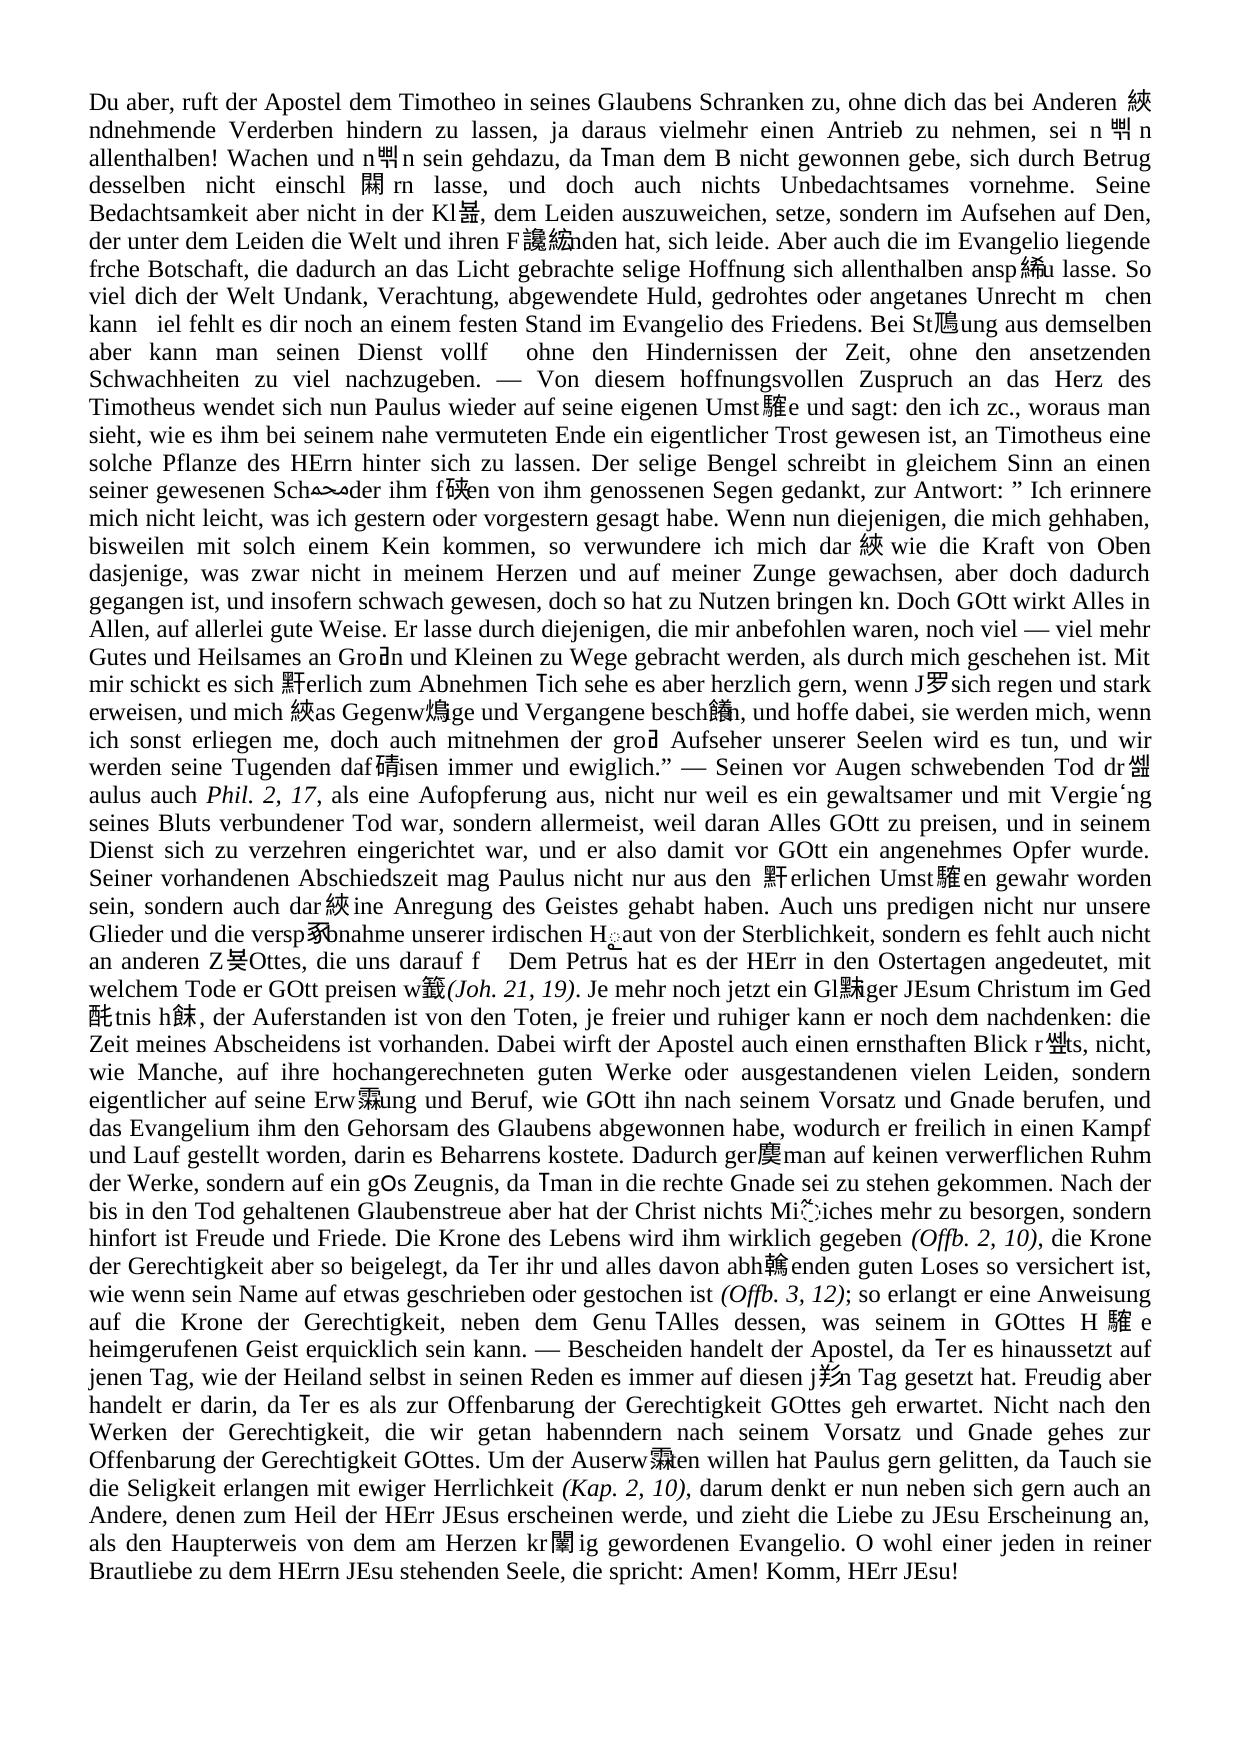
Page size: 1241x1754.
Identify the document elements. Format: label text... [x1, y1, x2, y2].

text Du aber, ruft der Apostel dem Timotheo in seines Glaubens Schranken zu, ohne dich das bei Anderen 綊ndnehmende Verderben hindern zu lassen, ja daraus vielmehr einen Antrieb zu nehmen, sei n삒n allenthalben! Wachen und n삒n sein gehdazu, daߠman dem B nicht gewonnen gebe, sich durch Betrug desselben nicht einschl䦥rn lasse, und doch auch nichts Unbedachtsames vornehme. Seine Bedachtsamkeit aber nicht in der Kl뵲, dem Leiden auszuweichen, setze, sondern im Aufsehen auf Den, der unter dem Leiden die Welt und ihren F讒 綋nden hat, sich leide. Aber auch die im Evangelio liegende frche Botschaft, die dadurch an das Licht gebrachte selige Hoffnung sich allenthalben ansp絺u lasse. So viel dich der Welt Undank, Verachtung, abgewendete Huld, gedrohtes oder angetanes Unrecht m﵂chen kann୾iel fehlt es dir noch an einem festen Stand im Evangelio des Friedens. Bei St䲫ung aus demselben aber kann man seinen Dienst vollf੖ ohne den Hindernissen der Zeit, ohne den ansetzenden Schwachheiten zu viel nachzugeben. ― Von diesem hoffnungsvollen Zuspruch an das Herz des Timotheus wendet sich nun Paulus wieder auf seine eigenen Umst䮤e und sagt: den ich zc., woraus man sieht, wie es ihm bei seinem nahe vermuteten Ende ein eigentlicher Trost gewesen ist, an Timotheus eine solche Pflanze des HErrn hinter sich zu lassen. Der selige Bengel schreibt in gleichem Sinn an einen seiner gewesenen Schﶊder ihm f硖en von ihm genossenen Segen gedankt, zur Antwort: ” Ich erinnere mich nicht leicht, was ich gestern oder vorgestern gesagt habe. Wenn nun diejenigen, die mich gehhaben, bisweilen mit solch einem Kein kommen, so verwundere ich mich dar綊wie die Kraft von Oben dasjenige, was zwar nicht in meinem Herzen und auf meiner Zunge gewachsen, aber doch dadurch gegangen ist, und insofern schwach gewesen, doch so hat zu Nutzen bringen kn. Doch GOtt wirkt Alles in Allen, auf allerlei gute Weise. Er lasse durch diejenigen, die mir anbefohlen waren, noch viel ― viel mehr Gutes und Heilsames an Groߥn und Kleinen zu Wege gebracht werden, als durch mich geschehen ist. Mit mir schickt es sich 䵟erlich zum Abnehmenߠich sehe es aber herzlich gern, wenn J罗 sich regen und stark erweisen, und mich 綊as Gegenw䲴ige und Vergangene besch䭥n, und hoffe dabei, sie werden mich, wenn ich sonst erliegen me, doch auch mitnehmen der groߥ Aufseher unserer Seelen wird es tun, und wir werden seine Tugenden daf碃isen immer und ewiglich.” ― Seinen vor Augen schwebenden Tod dr쎒aulus auch Phil. 2, 17, als eine Aufopferung aus, nicht nur weil es ein gewaltsamer und mit Vergieߵng seines Bluts verbundener Tod war, sondern allermeist, weil daran Alles GOtt zu preisen, und in seinem Dienst sich zu verzehren eingerichtet war, und er also damit vor GOtt ein angenehmes Opfer wurde. Seiner vorhandenen Abschiedszeit mag Paulus nicht nur aus den 䵟erlichen Umst䮤en gewahr worden sein, sondern auch dar綊ine Anregung des Geistes gehabt haben. Auch uns predigen nicht nur unsere Glieder und die versp豖bnahme unserer irdischen Hౖaut von der Sterblichkeit, sondern es fehlt auch nicht an anderen Z뵺Ottes, die uns darauf f੖ Dem Petrus hat es der HErr in den Ostertagen angedeutet, mit welchem Tode er GOtt preisen w籖(Joh. 21, 19). Je mehr noch jetzt ein Gl䵢iger JEsum Christum im Ged䣨tnis h䬴, der Auferstanden ist von den Toten, je freier und ruhiger kann er noch dem nachdenken: die Zeit meines Abscheidens ist vorhanden. Dabei wirft der Apostel auch einen ernsthaften Blick r쎞ts, nicht, wie Manche, auf ihre hochangerechneten guten Werke oder ausgestandenen vielen Leiden, sondern eigentlicher auf seine Erw䨬ung und Beruf, wie GOtt ihn nach seinem Vorsatz und Gnade berufen, und das Evangelium ihm den Gehorsam des Glaubens abgewonnen habe, wodurch er freilich in einen Kampf und Lauf gestellt worden, darin es Beharrens kostete. Dadurch ger䴠man auf keinen verwerflichen Ruhm der Werke, sondern auf ein g౦s Zeugnis, daߠman in die rechte Gnade sei zu stehen gekommen. Nach der bis in den Tod gehaltenen Glaubenstreue aber hat der Christ nichts Mi߬iches mehr zu besorgen, sondern hinfort ist Freude und Friede. Die Krone des Lebens wird ihm wirklich gegeben (Offb. 2, 10), die Krone der Gerechtigkeit aber so beigelegt, daߠer ihr und alles davon abh䮧enden guten Loses so versichert ist, wie wenn sein Name auf etwas geschrieben oder gestochen ist (Offb. 3, 12); so erlangt er eine Anweisung auf die Krone der Gerechtigkeit, neben dem GenuߠAlles dessen, was seinem in GOttes H䮤e heimgerufenen Geist erquicklich sein kann. ― Bescheiden handelt der Apostel, daߠer es hinaussetzt auf jenen Tag, wie der Heiland selbst in seinen Reden es immer auf diesen j羏n Tag gesetzt hat. Freudig aber handelt er darin, daߠer es als zur Offenbarung der Gerechtigkeit GOttes geh erwartet. Nicht nach den Werken der Gerechtigkeit, die wir getan habenndern nach seinem Vorsatz und Gnade gehes zur Offenbarung der Gerechtigkeit GOttes. Um der Auserw䨬ten willen hat Paulus gern gelitten, daߠauch sie die Seligkeit erlangen mit ewiger Herrlichkeit (Kap. 2, 10), darum denkt er nun neben sich gern auch an Andere, denen zum Heil der HErr JEsus erscheinen werde, und zieht die Liebe zu JEsu Erscheinung an, als den Haupterweis von dem am Herzen kr䦴ig gewordenen Evangelio. O wohl einer jeden in reiner Brautliebe zu dem HErrn JEsu stehenden Seele, die spricht: Amen! Komm, HErr JEsu! [88, 88, 1152, 1585]
